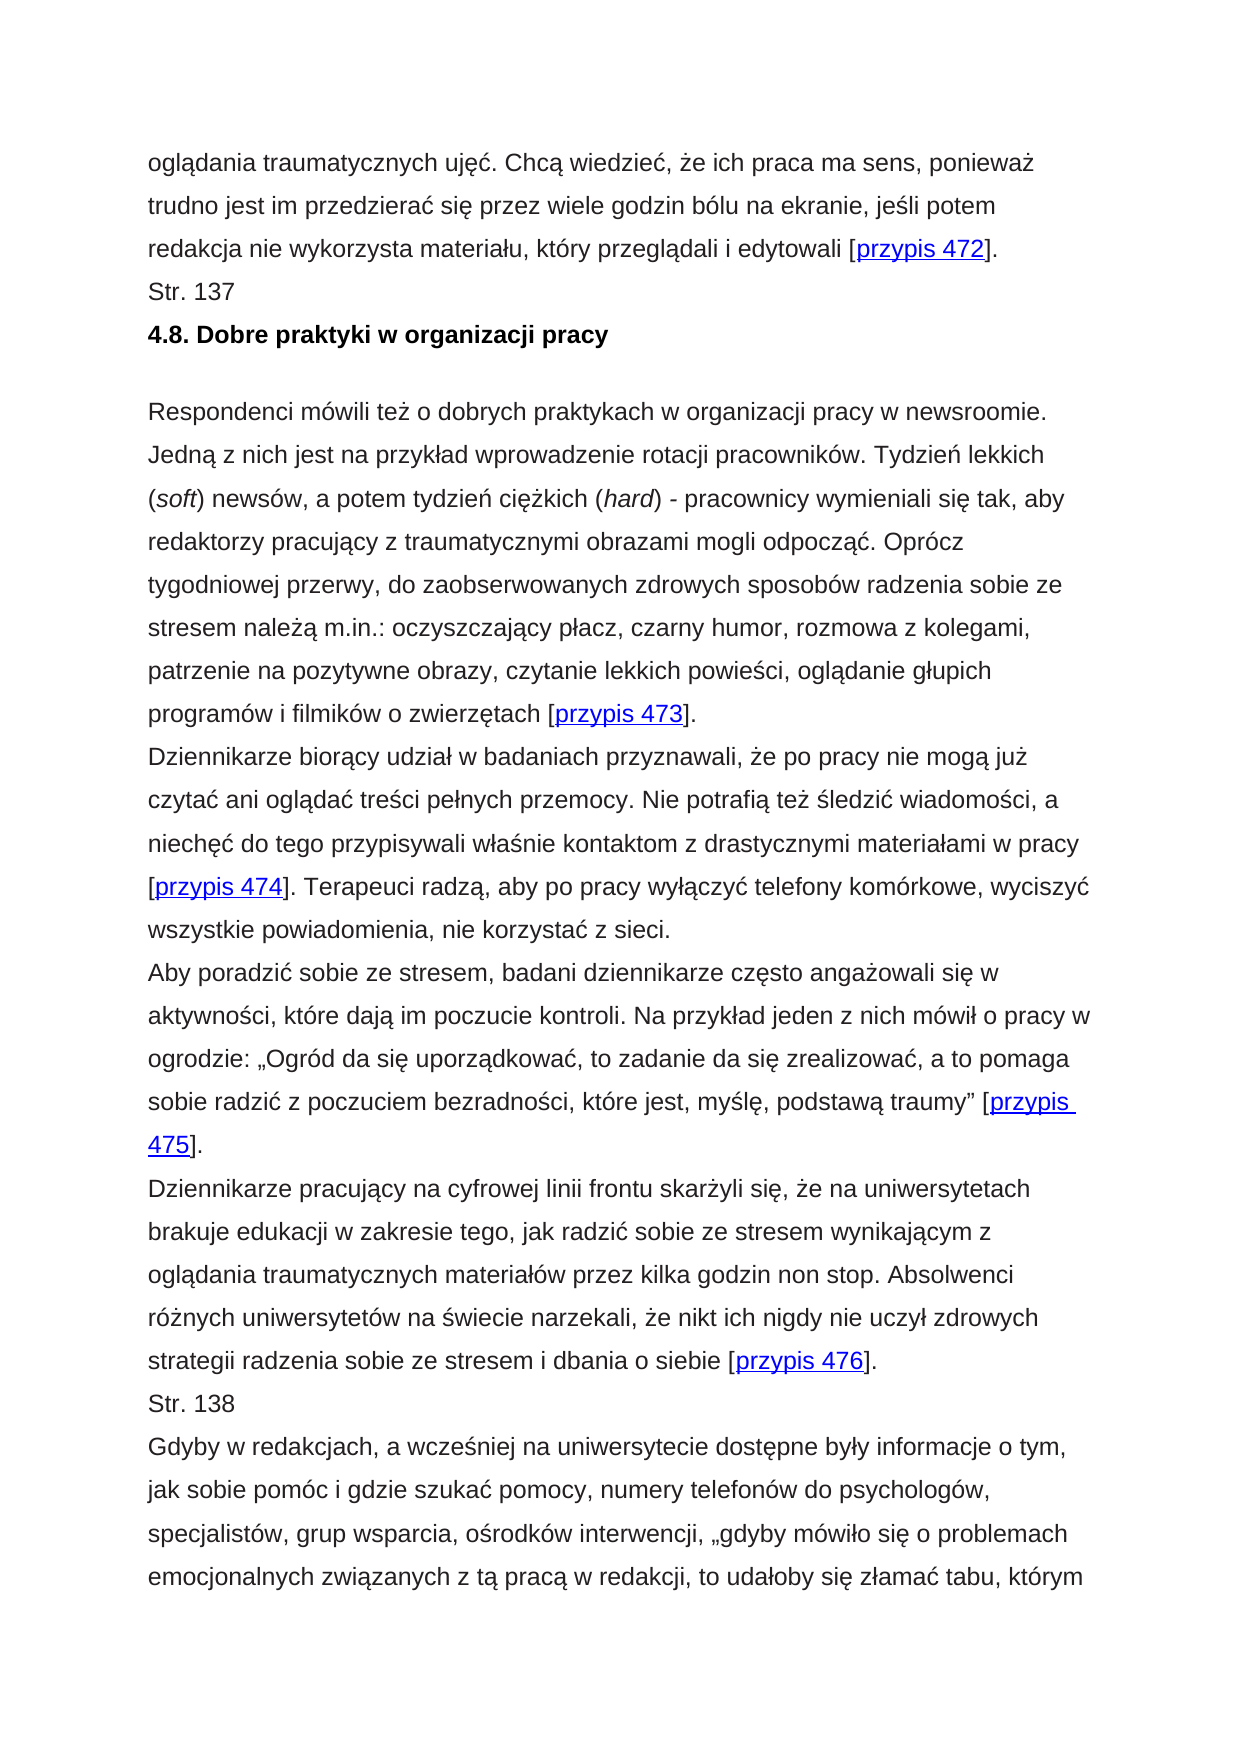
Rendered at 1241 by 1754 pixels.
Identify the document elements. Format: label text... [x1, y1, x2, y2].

text Dziennikarze pracujący na cyfrowej linii frontu skarżyli się, że na uniwersytetach brakuje edukacji w zakresie tego, jak radzić sobie ze stresem wynikającym z oglądania traumatycznych materiałów przez kilka godzin non stop. Absolwenci różnych uniwersytetów na świecie narzekali, że nikt ich nigdy nie uczył zdrowych strategii radzenia sobie ze stresem i dbania o siebie [przypis 476]. [148, 1174, 1092, 1375]
text Gdyby w redakcjach, a wcześniej na uniwersytecie dostępne były informacje o tym, jak sobie pomóc i gdzie szukać pomocy, numery telefonów do psychologów, specjalistów, grup wsparcia, ośrodków interwencji, „gdyby mówiło się o problemach emocjonalnych związanych z tą pracą w redakcji, to udałoby się złamać tabu, którym [148, 1432, 1092, 1591]
text Str. 137 [148, 277, 1092, 306]
text oglądania traumatycznych ujęć. Chcą wiedzieć, że ich praca ma sens, ponieważ trudno jest im przedzierać się przez wiele godzin bólu na ekranie, jeśli potem redakcja nie wykorzysta materiału, który przeglądali i edytowali [przypis 472]. [148, 148, 1092, 263]
text Dziennikarze biorący udział w badaniach przyznawali, że po pracy nie mogą już czytać ani oglądać treści pełnych przemocy. Nie potrafią też śledzić wiadomości, a niechęć do tego przypisywali właśnie kontaktom z drastycznymi materiałami w pracy [przypis 474]. Terapeuci radzą, aby po pracy wyłączyć telefony komórkowe, wyciszyć wszystkie powiadomienia, nie korzystać z sieci. [148, 742, 1092, 944]
subtitle 4.8. Dobre praktyki w organizacji pracy [148, 320, 1092, 349]
text Aby poradzić sobie ze stresem, badani dziennikarze często angażowali się w aktywności, które dają im poczucie kontroli. Na przykład jeden z nich mówił o pracy w ogrodzie: „Ogród da się uporządkować, to zadanie da się zrealizować, a to pomaga sobie radzić z poczuciem bezradności, które jest, myślę, podstawą traumy” [przypis 475]. [148, 958, 1092, 1159]
text Respondenci mówili też o dobrych praktykach w organizacji pracy w newsroomie. Jedną z nich jest na przykład wprowadzenie rotacji pracowników. Tydzień lekkich (soft) newsów, a potem tydzień ciężkich (hard) - pracownicy wymieniali się tak, aby redaktorzy pracujący z traumatycznymi obrazami mogli odpocząć. Oprócz tygodniowej przerwy, do zaobserwowanych zdrowych sposobów radzenia sobie ze stresem należą m.in.: oczyszczający płacz, czarny humor, rozmowa z kolegami, patrzenie na pozytywne obrazy, czytanie lekkich powieści, oglądanie głupich programów i filmików o zwierzętach [przypis 473]. [148, 397, 1092, 728]
text Str. 138 [148, 1389, 1092, 1418]
